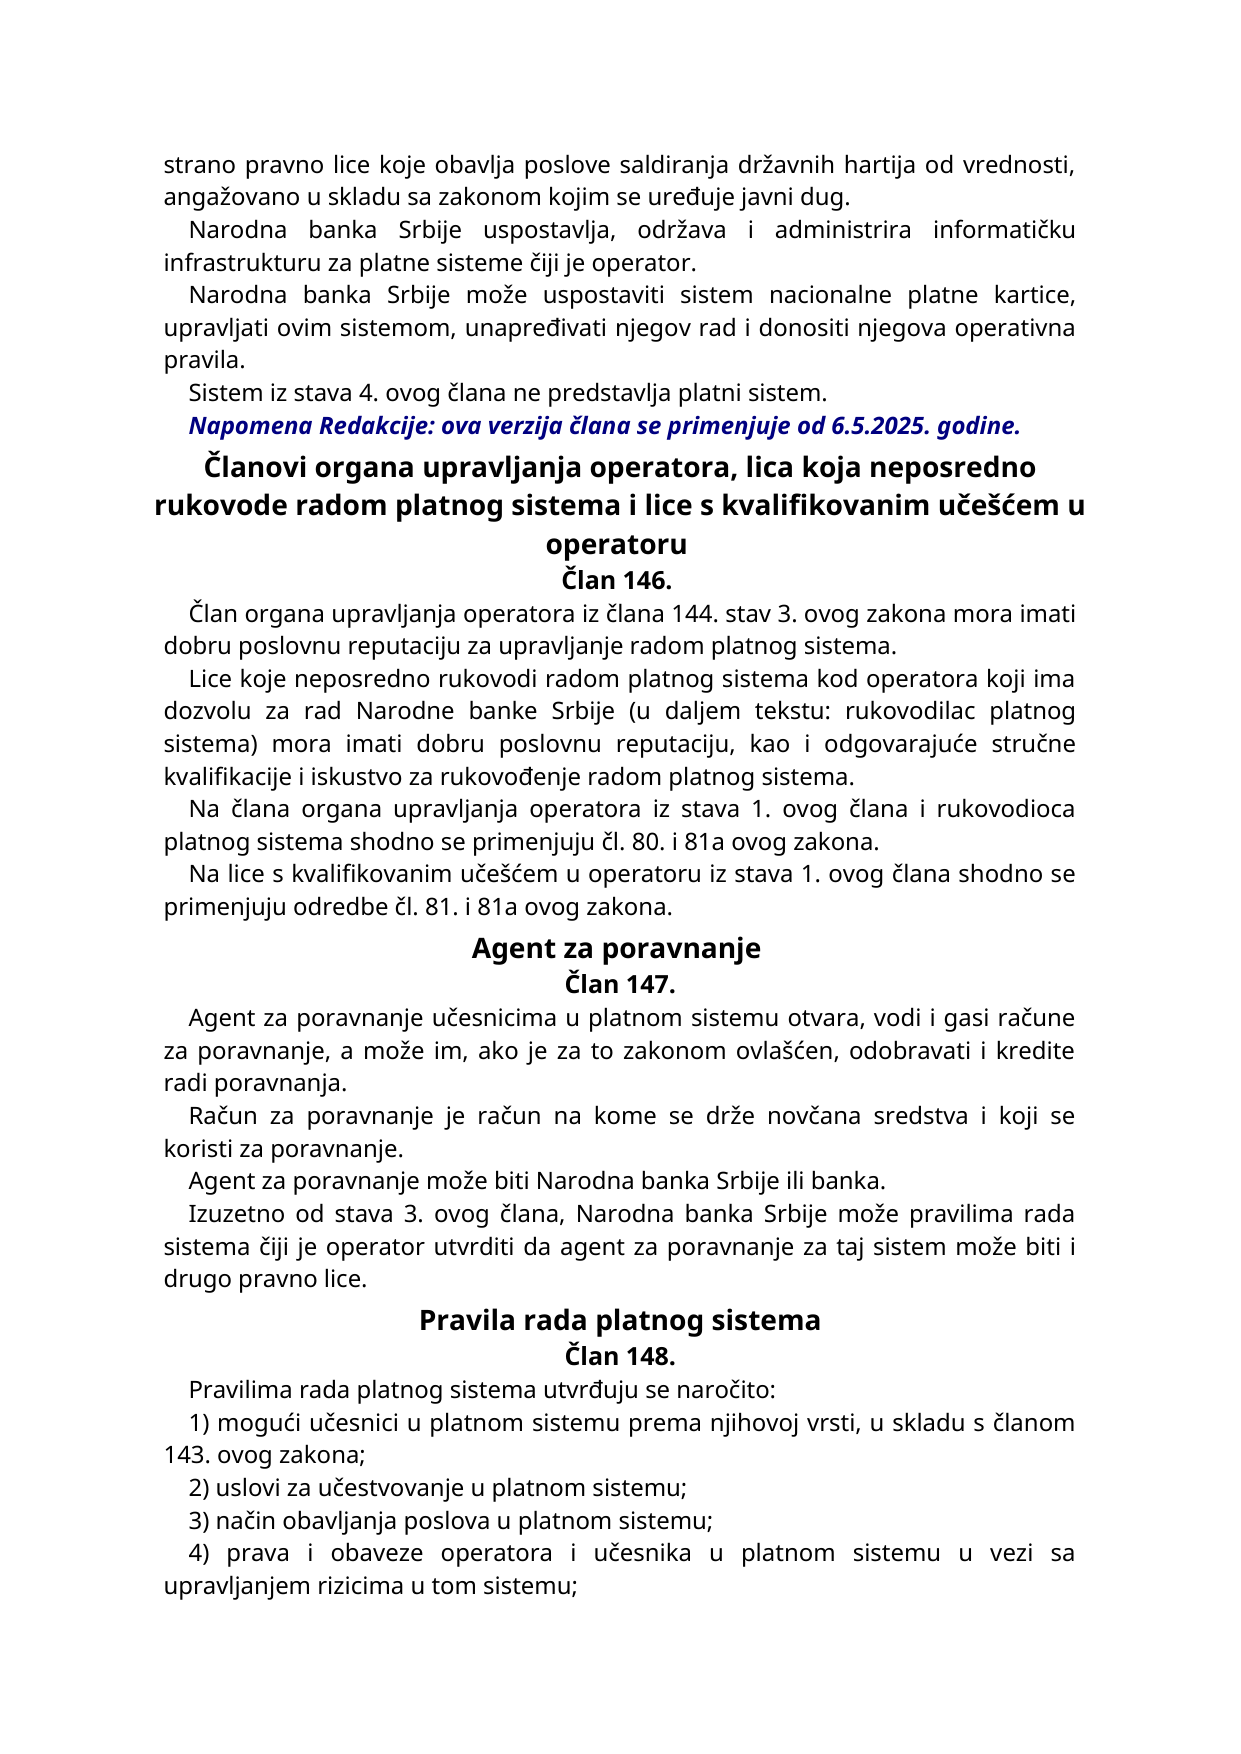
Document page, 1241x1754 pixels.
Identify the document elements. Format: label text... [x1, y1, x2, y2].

text 3) način obavljanja poslova u platnom sistemu; [163, 1503, 1077, 1536]
text Članovi organa upravljanja operatora, lica koja neposredno rukovode radom platnog sistema i lice s kvalifikovanim učešćem u operatoru [148, 447, 1093, 562]
text Račun za poravnanje je račun na kome se drže novčana sredstva i koji se koristi za poravnanje. [163, 1099, 1077, 1164]
text Pravilima rada platnog sistema utvrđuju se naročito: [163, 1373, 1077, 1406]
text 1) mogući učesnici u platnom sistemu prema njihovoj vrsti, u skladu s članom 143. ovog zakona; [163, 1406, 1077, 1471]
text Član 148. [148, 1339, 1093, 1373]
text Član 146. ﻿ [148, 562, 1093, 596]
text Narodna banka Srbije uspostavlja, održava i administrira informatičku infrastrukturu za platne sisteme čiji je operator. [163, 213, 1077, 278]
text - strano pravno lice koje obavlja poslove saldiranja državnih hartija od vrednosti, angažovano u skladu sa zakonom kojim se uređuje javni dug. [163, 148, 1077, 213]
text Agent za poravnanje učesnicima u platnom sistemu otvara, vodi i gasi račune za poravnanje, a može im, ako je za to zakonom ovlašćen, odobravati i kredite radi poravnanja. [163, 1001, 1077, 1099]
text Na lice s kvalifikovanim učešćem u operatoru iz stava 1. ovog člana shodno se primenjuju odredbe čl. 81. i 81a ovog zakona. [163, 857, 1077, 922]
text Napomena Redakcije: ova verzija člana se primenjuje od 6.5.2025. godine. [163, 408, 1077, 441]
text Član organa upravljanja operatora iz člana 144. stav 3. ovog zakona mora imati dobru poslovnu reputaciju za upravljanje radom platnog sistema. [163, 596, 1077, 662]
text 4) prava i obaveze operatora i učesnika u platnom sistemu u vezi sa upravljanjem rizicima u tom sistemu; [163, 1536, 1077, 1601]
text Na člana organa upravljanja operatora iz stava 1. ovog člana i rukovodioca platnog sistema shodno se primenjuju čl. 80. i 81a ovog zakona. [163, 792, 1077, 857]
text 2) uslovi za učestvovanje u platnom sistemu; [163, 1471, 1077, 1503]
text Izuzetno od stava 3. ovog člana, Narodna banka Srbije može pravilima rada sistema čiji je operator utvrditi da agent za poravnanje za taj sistem može biti i drugo pravno lice. [163, 1197, 1077, 1294]
text Član 147. [148, 967, 1093, 1001]
text Pravila rada platnog sistema [148, 1301, 1093, 1339]
text Agent za poravnanje [148, 929, 1093, 967]
text Sistem iz stava 4. ovog člana ne predstavlja platni sistem. [163, 376, 1077, 408]
text Agent za poravnanje može biti Narodna banka Srbije ili banka. [163, 1164, 1077, 1197]
text Narodna banka Srbije može uspostaviti sistem nacionalne platne kartice, upravljati ovim sistemom, unapređivati njegov rad i donositi njegova operativna pravila. [163, 278, 1077, 376]
text Lice koje neposredno rukovodi radom platnog sistema kod operatora koji ima dozvolu za rad Narodne banke Srbije (u daljem tekstu: rukovodilac platnog sistema) mora imati dobru poslovnu reputaciju, kao i odgovarajuće stručne kvalifikacije i iskustvo za rukovođenje radom platnog sistema. [163, 662, 1077, 792]
